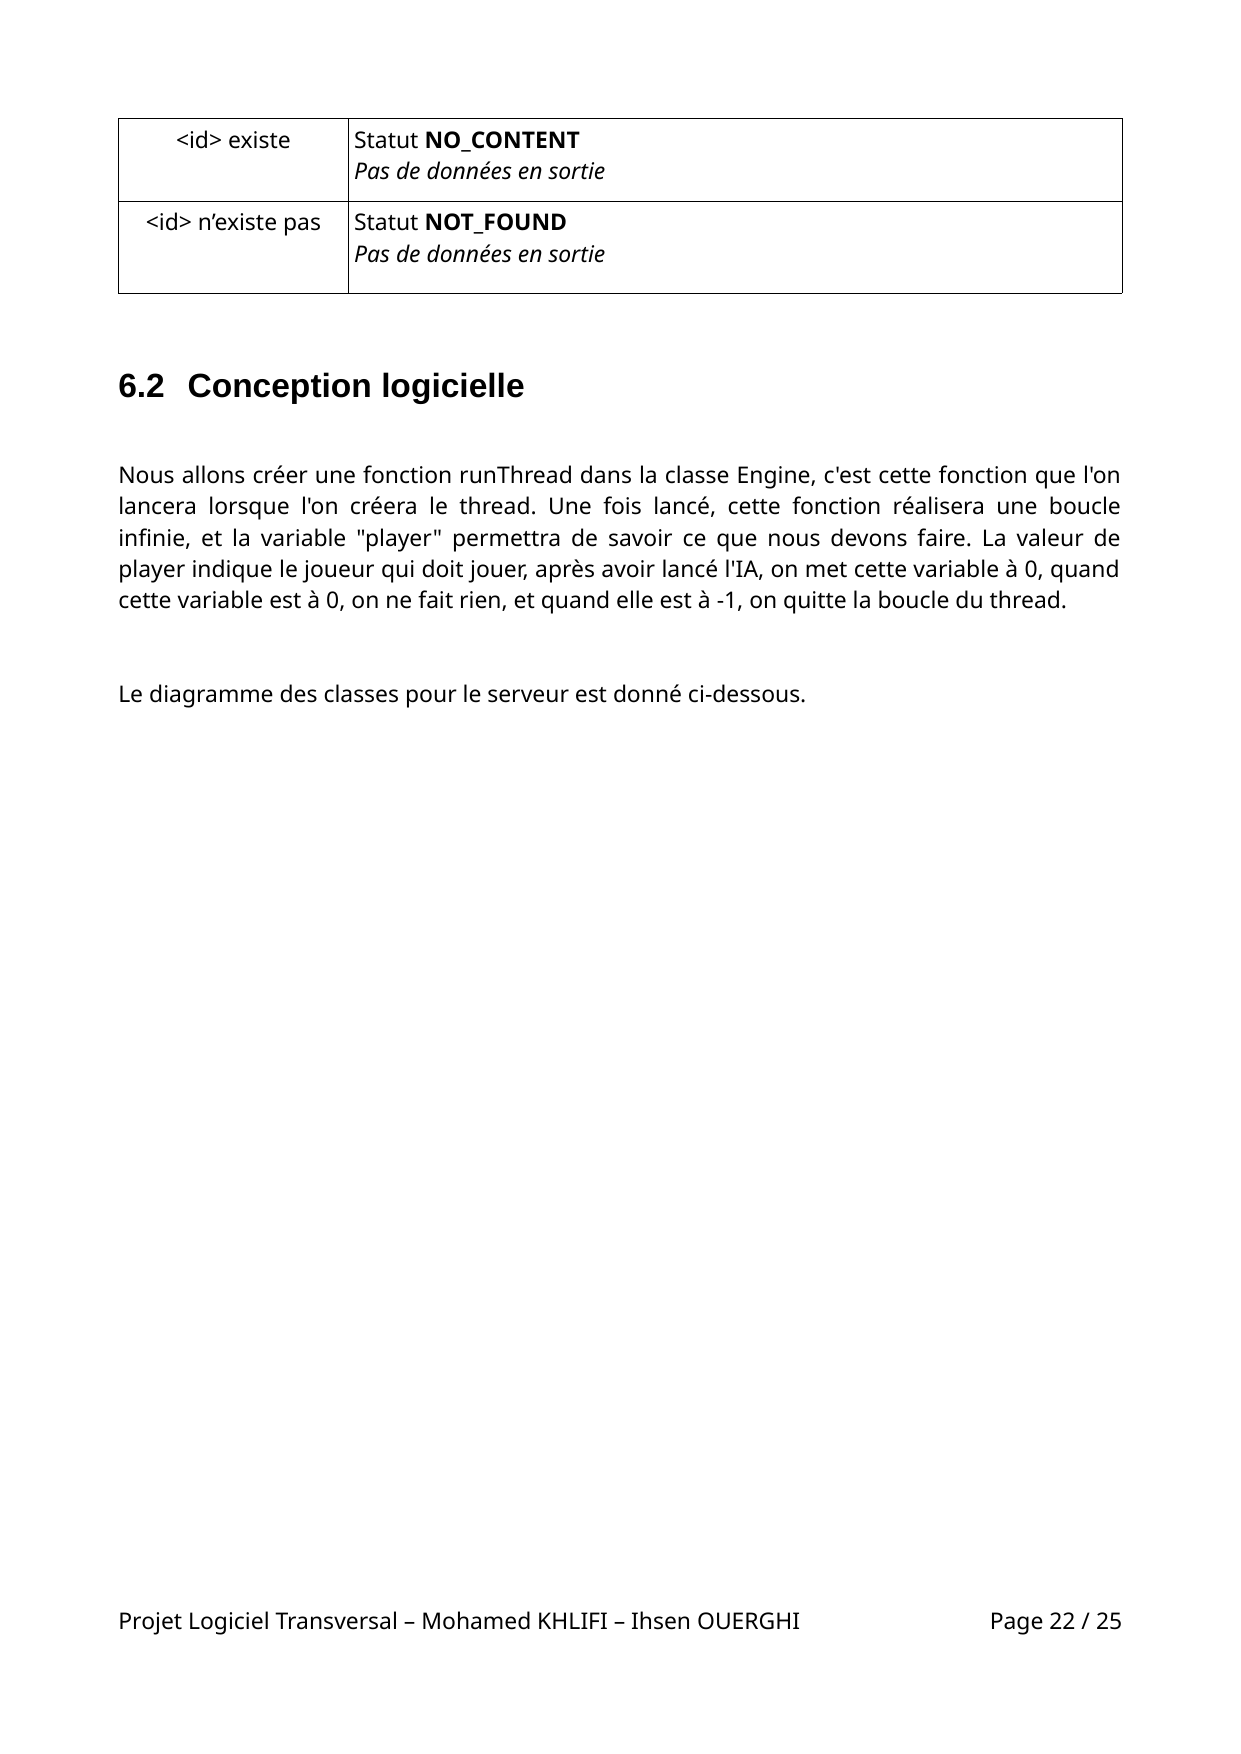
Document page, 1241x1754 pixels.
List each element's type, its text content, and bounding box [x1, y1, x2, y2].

table_header <id> existe [119, 119, 348, 201]
text Nous allons créer une fonction runThread dans la classe Engine, c'est cette fonction que l'on lancera lorsque l'on créera le thread. Une fois lancé, cette fonction réalisera une boucle infinie, et la variable "player" permettra de savoir ce que nous devons faire. La valeur de player indique le joueur qui doit jouer, après avoir lancé l'IA, on met cette variable à 0, quand cette variable est à 0, on ne fait rien, et quand elle est à -1, on quitte la boucle du thread. [118, 459, 1122, 615]
text Le diagramme des classes pour le serveur est donné ci-dessous. [118, 678, 1122, 709]
table_cell Statut NOT_FOUND Pas de données en sortie [349, 202, 1122, 293]
table_cell <id> n’existe pas [119, 202, 348, 293]
table_header Statut NO_CONTENT Pas de données en sortie [349, 119, 1122, 201]
subtitle Conception logicielle [118, 366, 1122, 404]
